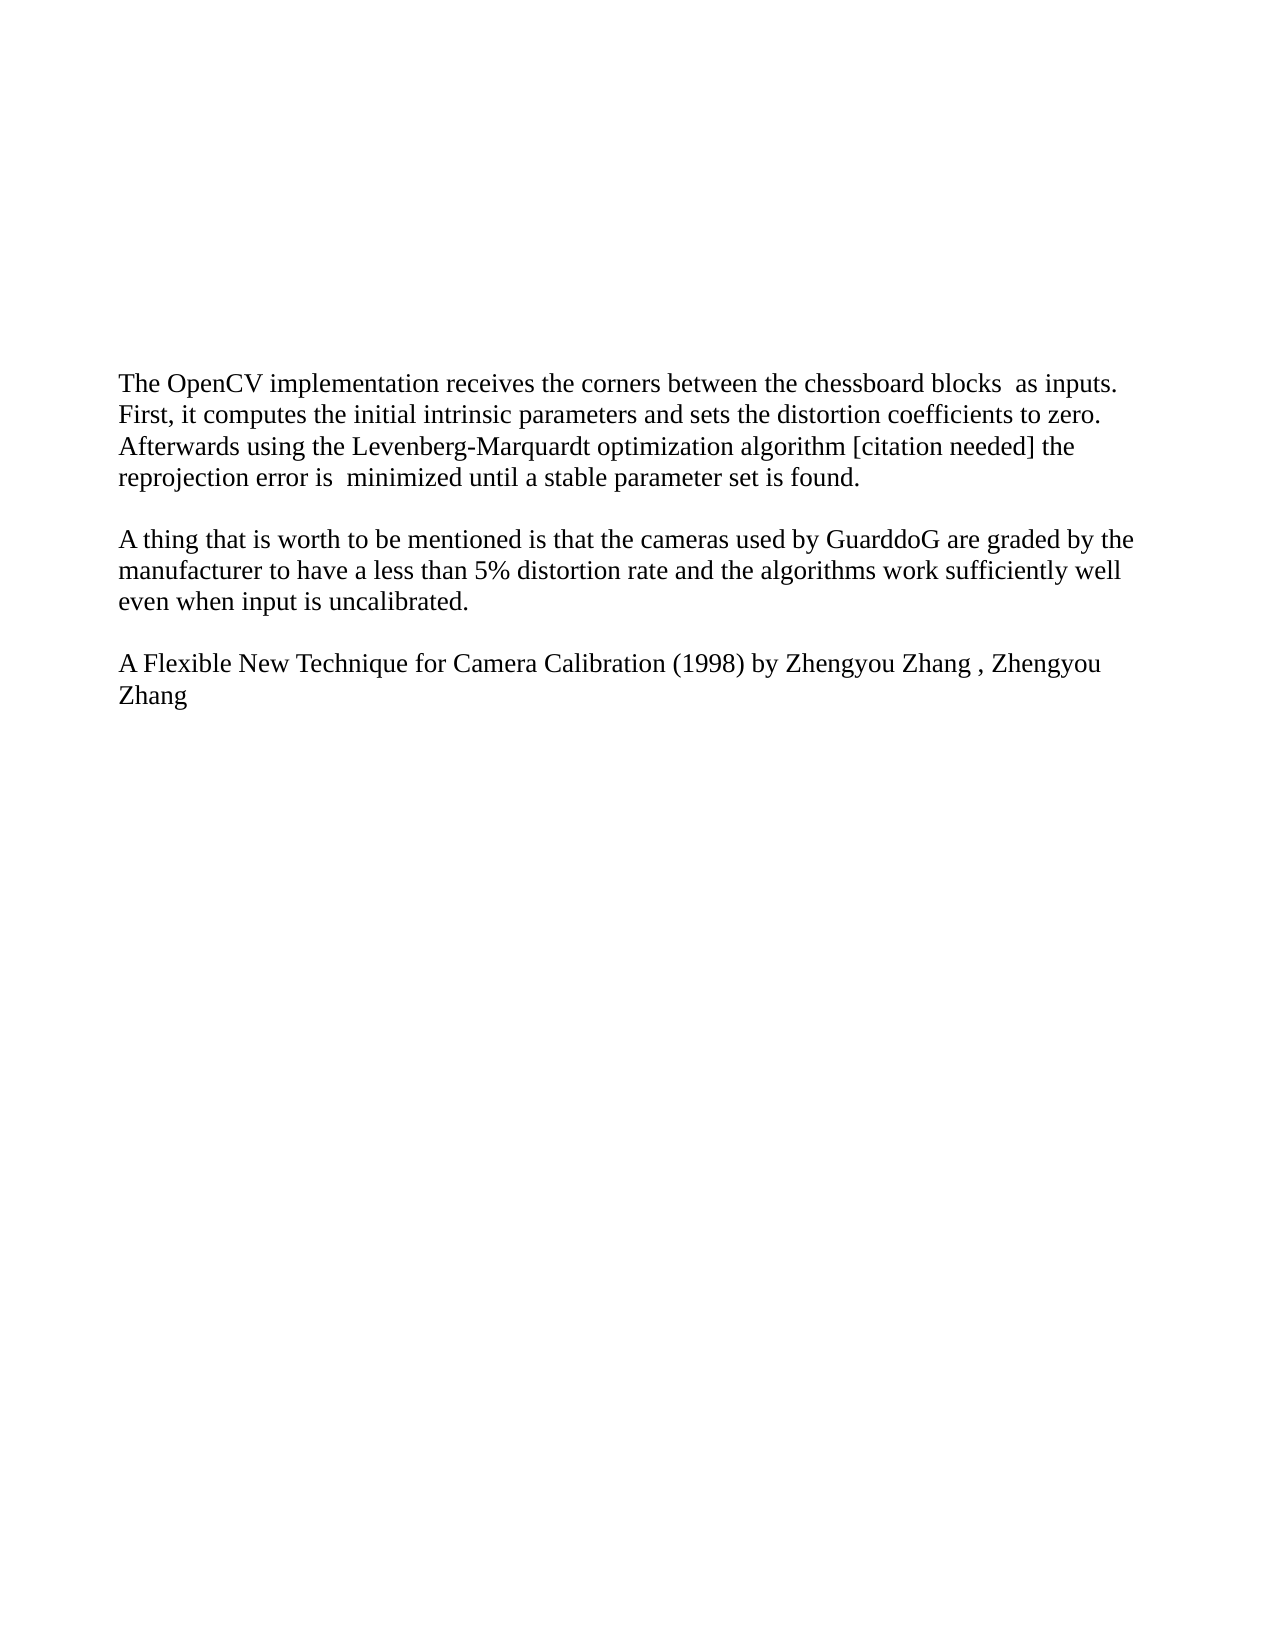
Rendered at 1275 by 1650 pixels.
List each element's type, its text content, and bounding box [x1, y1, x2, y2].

text A thing that is worth to be mentioned is that the cameras used by GuarddoG are graded by the manufacturer to have a less than 5% distortion rate and the algorithms work sufficiently well even when input is uncalibrated. [118, 523, 1157, 616]
text A Flexible New Technique for Camera Calibration (1998) by Zhengyou Zhang , Zhengyou Zhang [118, 648, 1157, 710]
text The OpenCV implementation receives the corners between the chessboard blocks as inputs. First, it computes the initial intrinsic parameters and sets the distortion coefficients to zero. Afterwards using the Levenberg-Marquardt optimization algorithm [citation needed] the reprojection error is minimized until a stable parameter set is found. [118, 367, 1157, 492]
